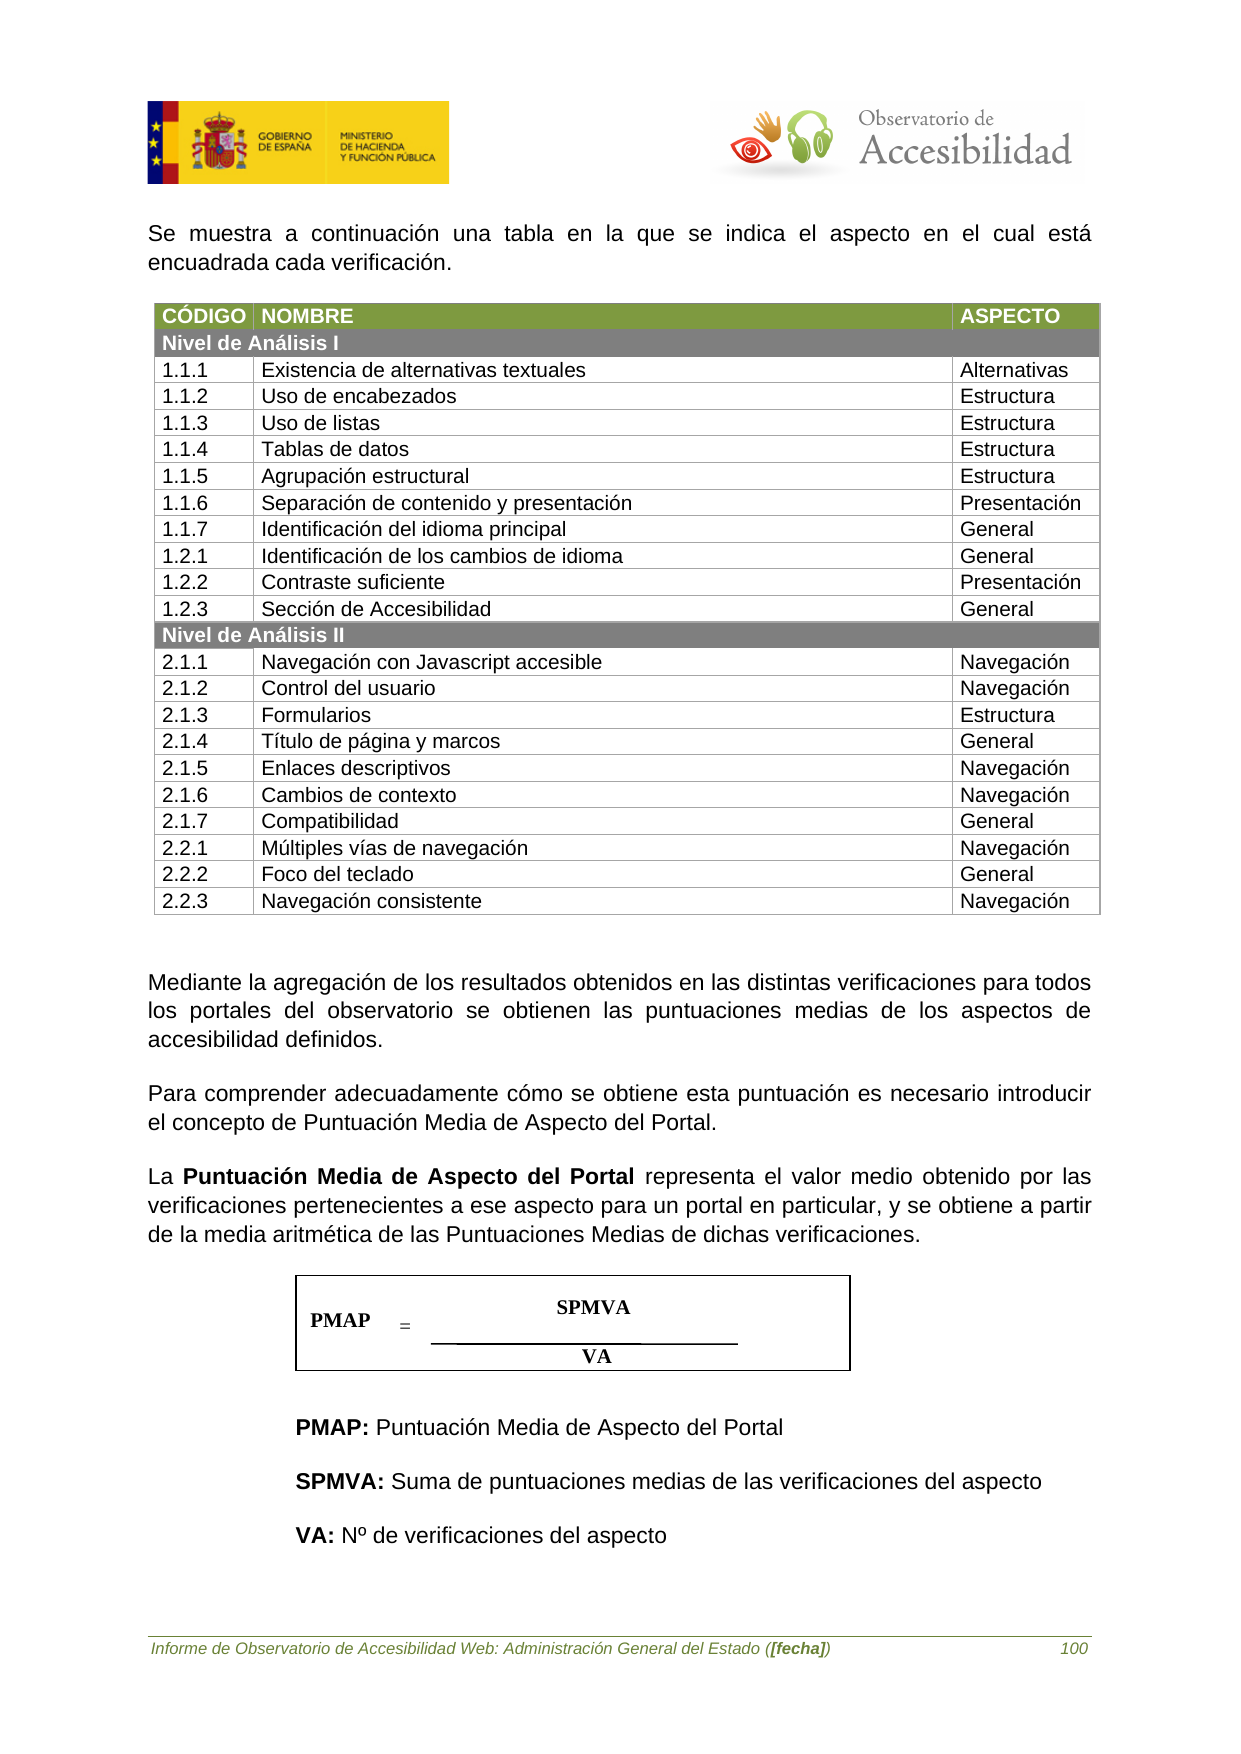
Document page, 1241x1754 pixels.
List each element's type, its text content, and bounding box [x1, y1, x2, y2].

table_cell Separación de contenido y presentación [254, 490, 952, 515]
table_cell 2.1.7 [155, 808, 253, 834]
table_cell 1.2.1 [155, 543, 253, 568]
table_cell Control del usuario [254, 676, 952, 701]
table_cell Contraste suficiente [254, 569, 952, 595]
table_cell General [953, 861, 1099, 887]
table_cell General [953, 808, 1099, 834]
table_cell Navegación [953, 755, 1099, 781]
table_cell Navegación [953, 782, 1099, 807]
picture [147, 101, 450, 184]
table_cell Formularios [254, 702, 952, 728]
table_cell 1.2.3 [155, 596, 253, 621]
table_cell Identificación de los cambios de idioma [254, 543, 952, 568]
table_cell Título de página y marcos [254, 729, 952, 754]
table_cell Nivel de Análisis I [155, 330, 1099, 356]
table_cell 1.1.2 [155, 383, 253, 409]
table_cell Navegación con Javascript accesible [254, 648, 952, 674]
picture [710, 101, 1086, 184]
table_cell 2.1.1 [155, 649, 253, 674]
text Para comprender adecuadamente cómo se obtiene esta puntuación es necesario introducir el concepto de Puntuación Media de Aspecto del Portal. [148, 1080, 1092, 1136]
table_cell Navegación [953, 648, 1099, 674]
text SPMVA: Suma de puntuaciones medias de las verificaciones del aspecto [295, 1468, 1092, 1494]
table_cell Navegación consistente [254, 888, 952, 913]
table_header NOMBRE [254, 304, 952, 329]
table_cell 1.1.6 [155, 490, 253, 515]
table_cell Estructura [953, 383, 1099, 409]
table_cell 2.1.3 [155, 702, 253, 728]
table_cell Presentación [953, 569, 1099, 595]
table_cell 2.2.1 [155, 835, 253, 860]
table_cell 2.2.3 [155, 888, 253, 913]
table_cell Presentación [953, 490, 1099, 515]
table_cell Enlaces descriptivos [254, 755, 952, 781]
table_cell Nivel de Análisis II [155, 623, 1099, 648]
table_cell Estructura [953, 463, 1099, 488]
table_cell Uso de encabezados [254, 383, 952, 409]
table_cell 1.1.4 [155, 436, 253, 462]
table_cell 1.1.1 [155, 357, 253, 382]
table_cell Tablas de datos [254, 436, 952, 462]
table_cell Foco del teclado [254, 861, 952, 887]
table_cell General [953, 729, 1099, 754]
text VA: Nº de verificaciones del aspecto [295, 1522, 1092, 1548]
table_cell Navegación [953, 676, 1099, 701]
table_cell General [953, 516, 1099, 542]
table_cell 2.2.2 [155, 861, 253, 887]
table_cell 2.1.6 [155, 782, 253, 807]
table_cell Sección de Accesibilidad [254, 596, 952, 621]
table_cell Estructura [953, 702, 1099, 728]
table_cell Alternativas [953, 357, 1099, 382]
text Se muestra a continuación una tabla en la que se indica el aspecto en el cual está encuadrada cada verificación. [148, 220, 1092, 275]
table_cell Agrupación estructural [254, 463, 952, 488]
table_cell Existencia de alternativas textuales [254, 357, 952, 382]
table_cell Estructura [953, 410, 1099, 435]
table_cell Navegación [953, 835, 1099, 860]
table_cell 1.1.5 [155, 463, 253, 488]
table_cell Uso de listas [254, 410, 952, 435]
table_cell Cambios de contexto [254, 782, 952, 807]
table_cell Compatibilidad [254, 808, 952, 834]
text Mediante la agregación de los resultados obtenidos en las distintas verificaciones para todos los portales del observatorio se obtienen las puntuaciones medias de los aspectos de accesibilidad definidos. [148, 968, 1092, 1053]
table_cell 2.1.4 [155, 729, 253, 754]
table_header ASPECTO [953, 304, 1099, 329]
text La Puntuación Media de Aspecto del Portal representa el valor medio obtenido por las verificaciones pertenecientes a ese aspecto para un portal en particular, y se obtiene a partir de la media aritmética de las Puntuaciones Medias de dichas verificaciones. [148, 1163, 1092, 1248]
table_cell Estructura [953, 436, 1099, 462]
table_cell Múltiples vías de navegación [254, 835, 952, 860]
table_cell General [953, 543, 1099, 568]
table_cell 2.1.5 [155, 755, 253, 781]
table_cell 1.1.7 [155, 516, 253, 542]
table_cell Identificación del idioma principal [254, 516, 952, 542]
table_cell General [953, 596, 1099, 621]
table_cell 1.2.2 [155, 569, 253, 595]
table_cell 2.1.2 [155, 676, 253, 701]
table_header CÓDIGO [155, 304, 253, 329]
table_cell Navegación [953, 888, 1099, 913]
table_cell 1.1.3 [155, 410, 253, 435]
text PMAP: Puntuación Media de Aspecto del Portal [295, 1414, 1092, 1440]
